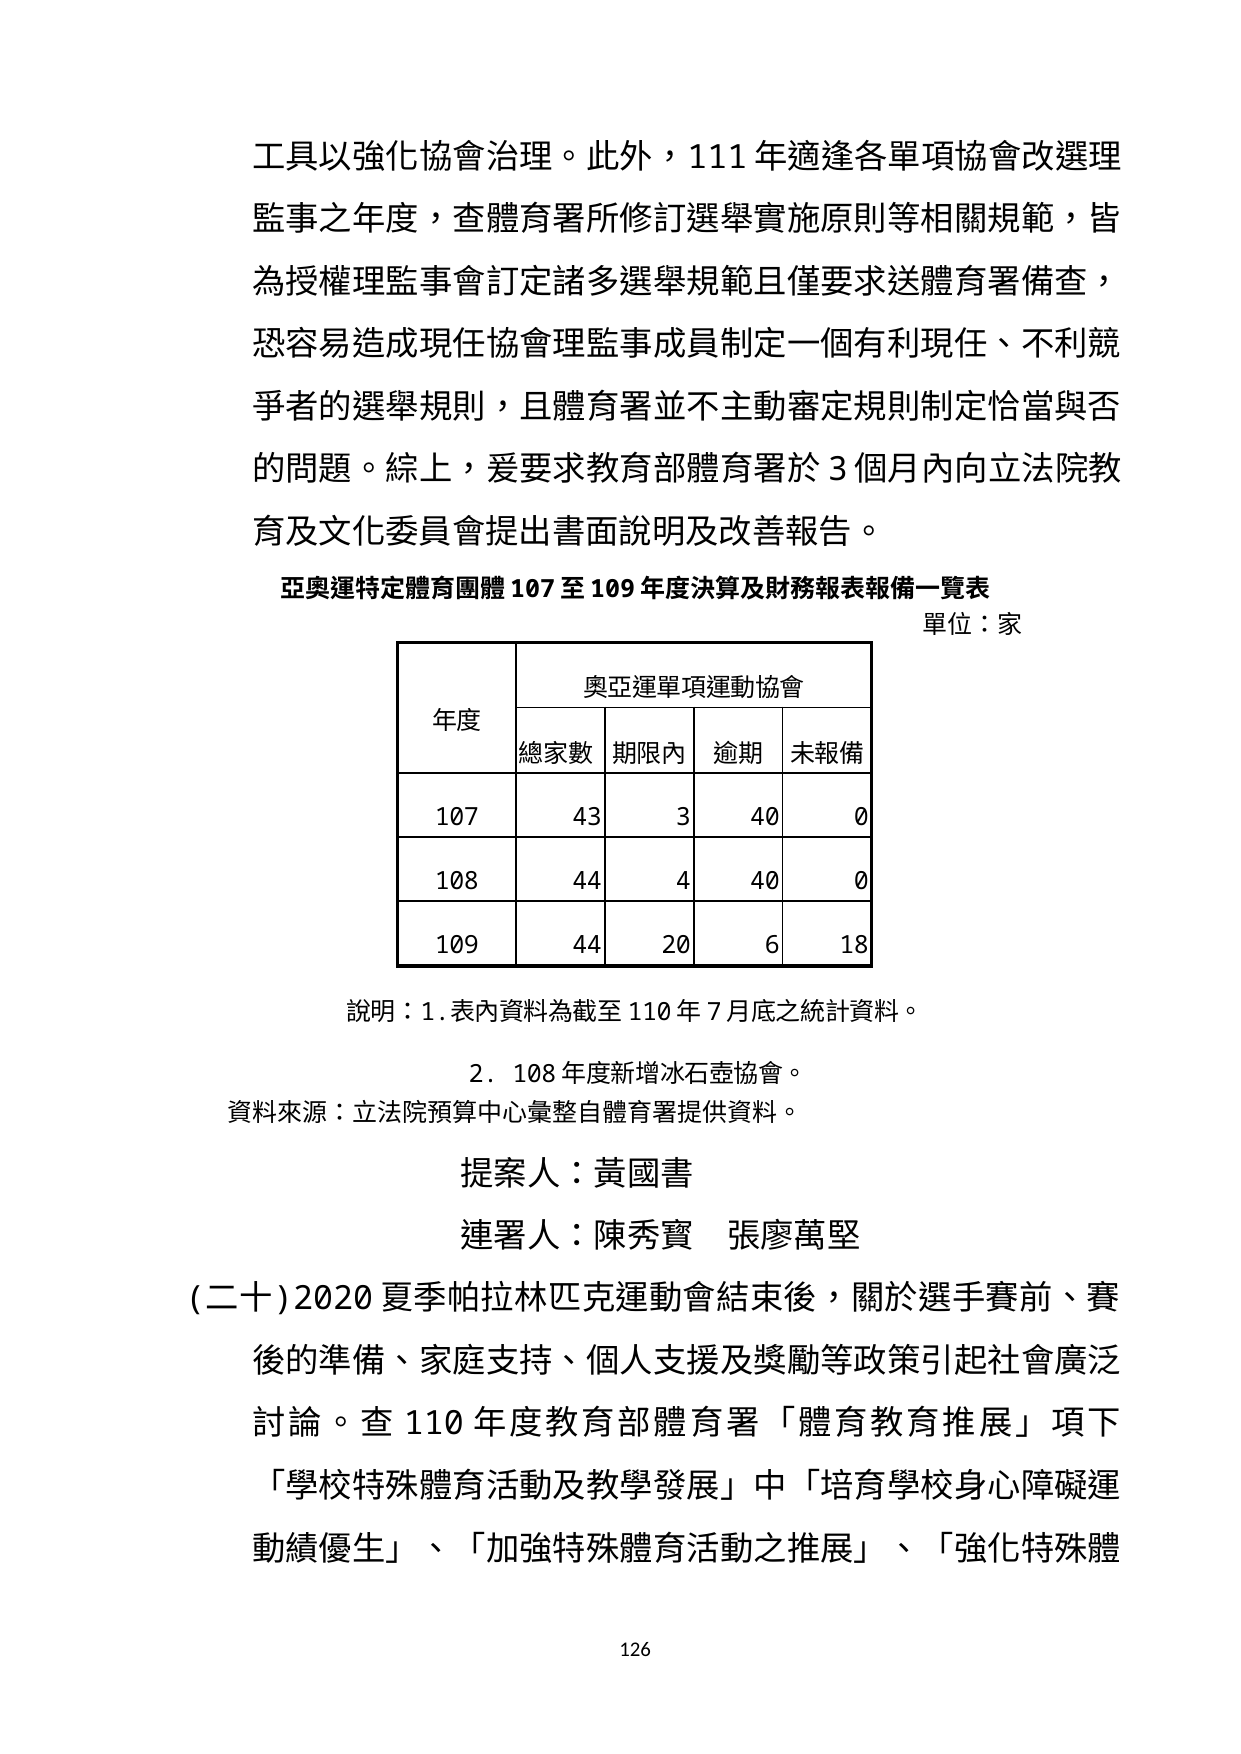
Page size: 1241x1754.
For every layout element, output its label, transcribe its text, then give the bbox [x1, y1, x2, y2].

text 提案人：黃國書 [460, 1129, 1122, 1191]
table_cell 4 [606, 838, 693, 900]
table_cell 0 [783, 774, 870, 836]
table_cell 總家數 [517, 708, 604, 772]
table_cell 逾期 [695, 708, 782, 772]
text 連署人：陳秀寳 張廖萬堅 [460, 1191, 1122, 1254]
table_cell 20 [606, 902, 693, 964]
table_cell 3 [606, 774, 693, 836]
table_cell 108 [399, 838, 515, 900]
table_cell 40 [695, 774, 782, 836]
text 資料來源：立法院預算中心彙整自體育署提供資料。 [148, 1092, 1122, 1129]
text 2. 108年度新增冰石壺協會。 [148, 1030, 1122, 1092]
table_cell 18 [783, 902, 870, 964]
table_cell 期限內 [606, 708, 693, 772]
table_cell 44 [517, 902, 604, 964]
table_cell 40 [695, 838, 782, 900]
text 工具以強化協會治理。此外，111年適逢各單項協會改選理監事之年度，查體育署所修訂選舉實施原則等相關規範，皆為授權理監事會訂定諸多選舉規範且僅要求送體育署備查，恐容易造成現任協會理監事成員制定一個有利現任、不利競爭者的選舉規則，且體育署並不主動審定規則制定恰當與否的問題。綜上，爰要求教育部體育署於3個月內向立法院教育及文化委員會提出書面說明及改善報告。 [185, 112, 1122, 550]
table_cell 44 [517, 838, 604, 900]
text (二十)2020夏季帕拉林匹克運動會結束後，關於選手賽前、賽後的準備、家庭支持、個人支援及獎勵等政策引起社會廣泛討論。查110年度教育部體育署「體育教育推展」項下「學校特殊體育活動及教學發展」中「培育學校身心障礙運動績優生」、「加強特殊體育活動之推展」、「強化特殊體 [185, 1254, 1122, 1566]
text 亞奧運特定體育團體107至109年度決算及財務報表報備一覽表 [148, 568, 1122, 605]
table_cell 6 [695, 902, 782, 964]
table_header 奧亞運單項運動協會 [517, 644, 870, 707]
table_cell 107 [399, 774, 515, 836]
table_cell 43 [517, 774, 604, 836]
text 單位：家 [148, 605, 1122, 641]
table_header 年度 [399, 644, 515, 772]
table_cell 未報備 [783, 708, 870, 772]
table_cell 109 [399, 902, 515, 964]
text 說明：1.表內資料為截至110年7月底之統計資料。 [148, 967, 1122, 1030]
table_cell 0 [783, 838, 870, 900]
